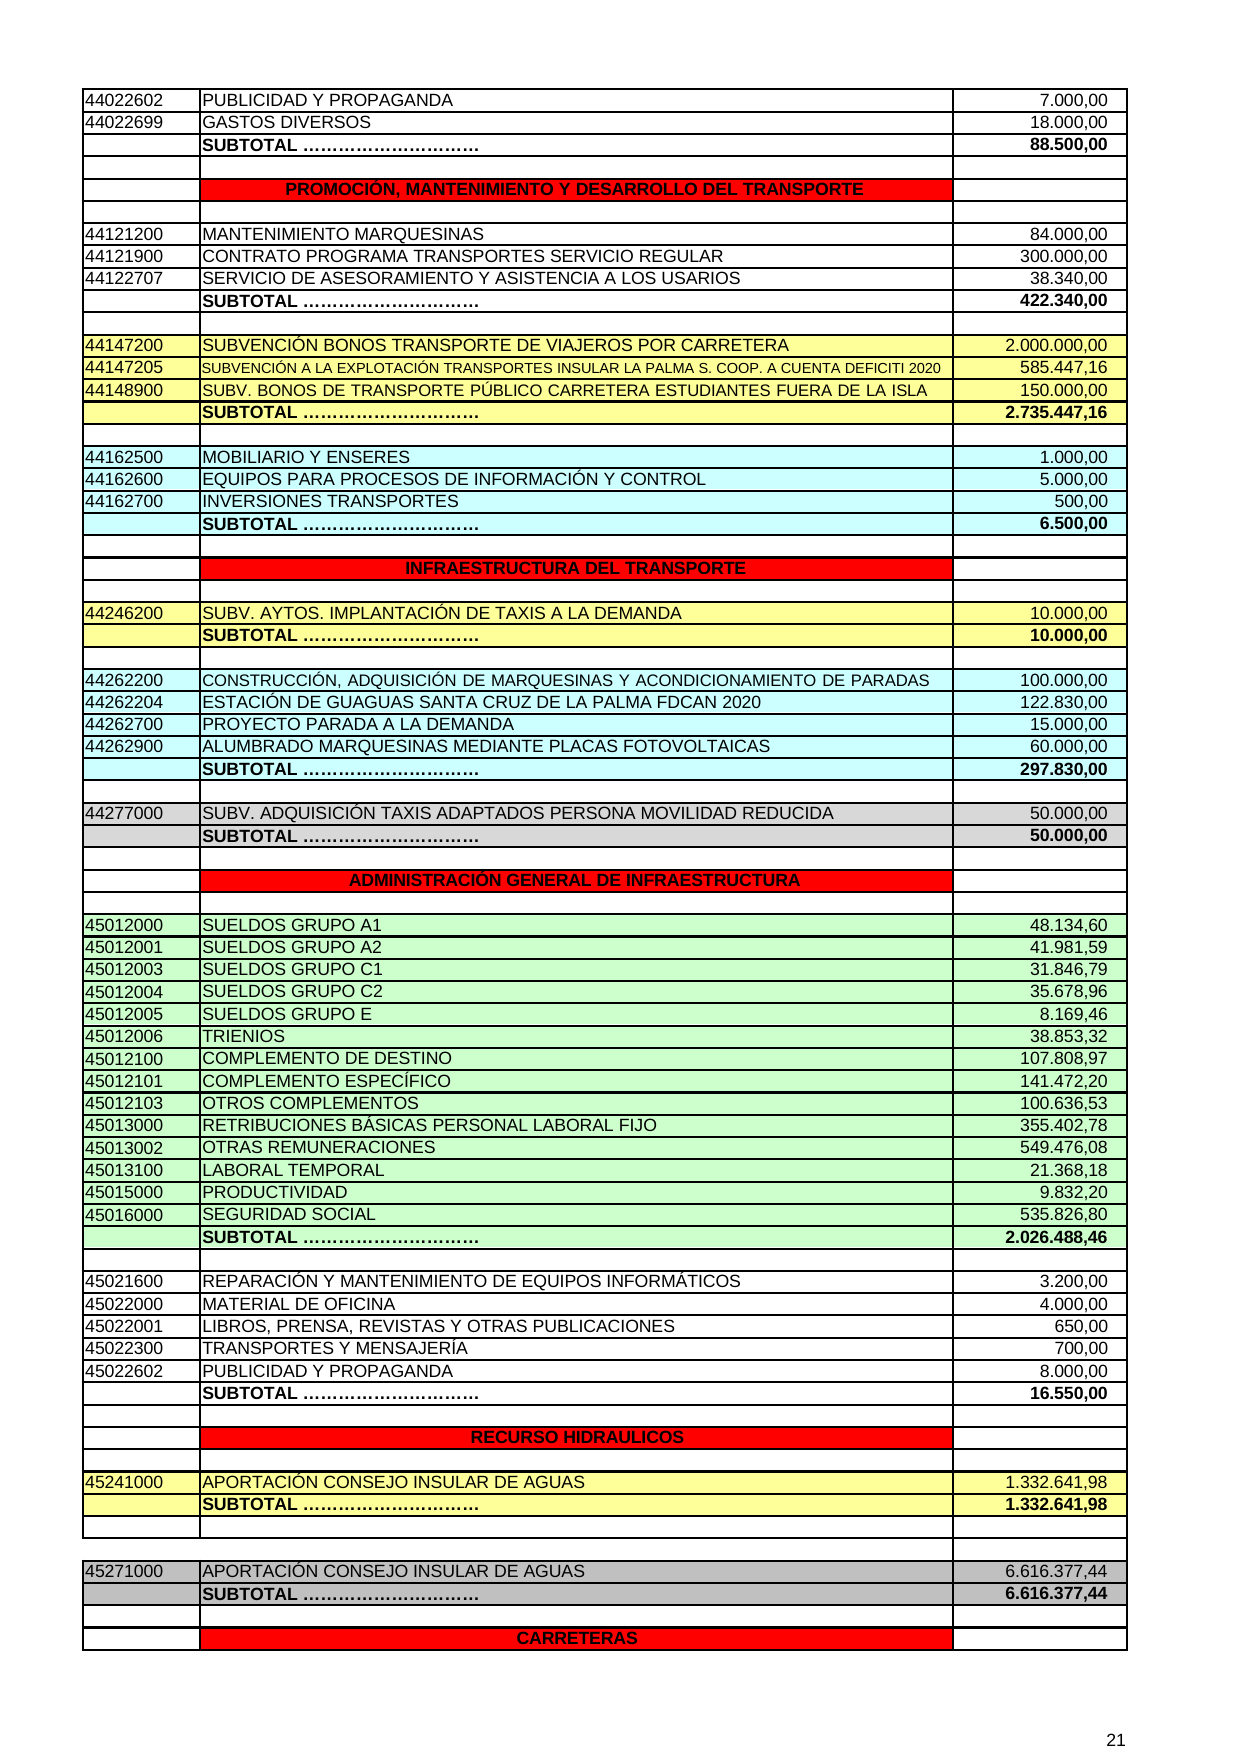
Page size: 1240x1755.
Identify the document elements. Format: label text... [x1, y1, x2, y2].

table_cell [84, 1606, 199, 1626]
table_cell 38.340,00 [954, 269, 1126, 289]
table_cell [954, 893, 1126, 913]
table_cell SUBV. AYTOS. IMPLANTACIÓN DE TAXIS A LA DEMANDA [201, 603, 952, 623]
table_cell [201, 202, 952, 222]
table_cell CARRETERAS [201, 1629, 952, 1649]
table_cell TRANSPORTES Y MENSAJERÍA [201, 1339, 952, 1359]
table_cell 60.000,00 [954, 737, 1126, 757]
table_cell 44022699 [84, 113, 199, 133]
table_cell [84, 403, 199, 423]
table_cell 122.830,00 [954, 692, 1126, 712]
table_cell 44162700 [84, 492, 199, 512]
table_cell [954, 313, 1126, 333]
table_cell 18.000,00 [954, 113, 1126, 133]
table_cell [954, 1539, 1126, 1559]
table_cell [84, 559, 199, 579]
table_cell 2.000.000,00 [954, 336, 1126, 356]
table_cell 549.476,08 [954, 1138, 1126, 1158]
table_cell 45015000 [84, 1183, 199, 1203]
table_cell 16.550,00 [954, 1383, 1126, 1403]
table_cell [84, 759, 199, 779]
table_cell [84, 1250, 199, 1270]
table_cell ALUMBRADO MARQUESINAS MEDIANTE PLACAS FOTOVOLTAICAS [201, 737, 952, 757]
table_cell 45012000 [84, 915, 199, 935]
table_cell 8.000,00 [954, 1361, 1126, 1381]
table_cell SUBTOTAL ………………………… [201, 625, 952, 646]
table_cell 50.000,00 [954, 804, 1126, 824]
table_cell [201, 781, 952, 802]
table_cell 45013100 [84, 1160, 199, 1181]
table_cell 44262204 [84, 692, 199, 712]
table_cell [954, 559, 1126, 579]
table_cell [84, 514, 199, 534]
table_cell OTROS COMPLEMENTOS [201, 1094, 952, 1114]
table_cell [954, 648, 1126, 668]
table_cell 4.000,00 [954, 1294, 1126, 1314]
table_cell 107.808,97 [954, 1049, 1126, 1069]
table_cell CONTRATO PROGRAMA TRANSPORTES SERVICIO REGULAR [201, 246, 952, 267]
table_cell 2.735.447,16 [954, 403, 1126, 423]
table_cell SUBTOTAL ………………………… [201, 1495, 952, 1515]
table_cell 48.134,60 [954, 915, 1126, 935]
table_cell [83, 1539, 952, 1559]
table_cell RETRIBUCIONES BÁSICAS PERSONAL LABORAL FIJO [201, 1116, 952, 1136]
table_cell [201, 1406, 952, 1426]
table_cell 44262200 [84, 670, 199, 690]
table_cell 45021600 [84, 1272, 199, 1292]
table_cell [954, 1428, 1126, 1448]
table_cell [84, 536, 199, 556]
table_cell MANTENIMIENTO MARQUESINAS [201, 224, 952, 244]
table_cell 44122707 [84, 269, 199, 289]
table_cell [954, 180, 1126, 200]
table_cell [954, 1450, 1126, 1470]
table_cell 10.000,00 [954, 625, 1126, 646]
table_cell 44246200 [84, 603, 199, 623]
table_cell SUBTOTAL ………………………… [201, 826, 952, 846]
table_cell SUBTOTAL ………………………… [201, 1227, 952, 1247]
table_cell 45022602 [84, 1361, 199, 1381]
table_header 44022602 [84, 90, 199, 111]
table_cell 45013002 [84, 1138, 199, 1158]
table_cell [201, 648, 952, 668]
table_cell 9.832,20 [954, 1183, 1126, 1203]
table_cell EQUIPOS PARA PROCESOS DE INFORMACIÓN Y CONTROL [201, 469, 952, 489]
table_cell 100.000,00 [954, 670, 1126, 690]
table_cell [84, 1495, 199, 1515]
table_cell RECURSO HIDRAULICOS [201, 1428, 952, 1448]
table_cell [201, 157, 952, 177]
table_cell INVERSIONES TRANSPORTES [201, 492, 952, 512]
table_cell 84.000,00 [954, 224, 1126, 244]
table_cell ADMINISTRACIÓN GENERAL DE INFRAESTRUCTURA [201, 871, 952, 891]
table_cell [201, 536, 952, 556]
table_cell SUBVENCIÓN A LA EXPLOTACIÓN TRANSPORTES INSULAR LA PALMA S. COOP. A CUENTA DEFICITI 2020 [201, 358, 952, 378]
table_cell 31.846,79 [954, 960, 1126, 980]
table_cell PROYECTO PARADA A LA DEMANDA [201, 715, 952, 735]
table_cell 45012101 [84, 1071, 199, 1091]
table_cell LIBROS, PRENSA, REVISTAS Y OTRAS PUBLICACIONES [201, 1316, 952, 1337]
table_cell 44147200 [84, 336, 199, 356]
table_cell SUBV. BONOS DE TRANSPORTE PÚBLICO CARRETERA ESTUDIANTES FUERA DE LA ISLA [201, 380, 952, 400]
table_cell 45012103 [84, 1094, 199, 1114]
table_header PUBLICIDAD Y PROPAGANDA [201, 90, 952, 111]
table_cell [201, 1250, 952, 1270]
table_cell [954, 1629, 1126, 1649]
table_cell REPARACIÓN Y MANTENIMIENTO DE EQUIPOS INFORMÁTICOS [201, 1272, 952, 1292]
table_cell [201, 848, 952, 868]
table_cell 44277000 [84, 804, 199, 824]
table_cell [84, 313, 199, 333]
table_cell [954, 536, 1126, 556]
table_cell 35.678,96 [954, 982, 1126, 1002]
table_cell 44148900 [84, 380, 199, 400]
table_cell 44121200 [84, 224, 199, 244]
table_cell SUELDOS GRUPO A2 [201, 938, 952, 958]
table_cell [84, 1383, 199, 1403]
table_cell 44262700 [84, 715, 199, 735]
table_cell 8.169,46 [954, 1004, 1126, 1024]
table_cell OTRAS REMUNERACIONES [201, 1138, 952, 1158]
table_cell 45012001 [84, 938, 199, 958]
table_cell 44147205 [84, 358, 199, 378]
table_cell 50.000,00 [954, 826, 1126, 846]
table_cell [84, 1584, 199, 1604]
table_cell 150.000,00 [954, 380, 1126, 400]
table_cell [84, 1629, 199, 1649]
table_cell 21.368,18 [954, 1160, 1126, 1181]
table_cell [84, 135, 199, 155]
table_cell 141.472,20 [954, 1071, 1126, 1091]
table_cell 45022000 [84, 1294, 199, 1314]
table_cell [201, 1606, 952, 1626]
table_cell 45241000 [84, 1473, 199, 1493]
table_cell [201, 1517, 952, 1537]
table_cell APORTACIÓN CONSEJO INSULAR DE AGUAS [201, 1562, 952, 1582]
table_cell 585.447,16 [954, 358, 1126, 378]
table_cell 44162500 [84, 447, 199, 467]
table_cell [84, 893, 199, 913]
table_cell 297.830,00 [954, 759, 1126, 779]
table_cell 355.402,78 [954, 1116, 1126, 1136]
table_cell 45013000 [84, 1116, 199, 1136]
table_header 7.000,00 [954, 90, 1126, 111]
table_cell SUELDOS GRUPO E [201, 1004, 952, 1024]
table_cell 100.636,53 [954, 1094, 1126, 1114]
table_cell COMPLEMENTO DE DESTINO [201, 1049, 952, 1069]
table_cell PUBLICIDAD Y PROPAGANDA [201, 1361, 952, 1381]
table_cell LABORAL TEMPORAL [201, 1160, 952, 1181]
table_cell 1.332.641,98 [954, 1473, 1126, 1493]
table_cell 45016000 [84, 1205, 199, 1225]
table_cell PRODUCTIVIDAD [201, 1183, 952, 1203]
table_cell CONSTRUCCIÓN, ADQUISICIÓN DE MARQUESINAS Y ACONDICIONAMIENTO DE PARADAS [201, 670, 952, 690]
table_cell [84, 202, 199, 222]
table_cell 6.500,00 [954, 514, 1126, 534]
table_cell [84, 1517, 199, 1537]
table_cell APORTACIÓN CONSEJO INSULAR DE AGUAS [201, 1473, 952, 1493]
table_cell 45012006 [84, 1027, 199, 1047]
table_cell [84, 581, 199, 601]
table_cell 535.826,80 [954, 1205, 1126, 1225]
table_cell 45022300 [84, 1339, 199, 1359]
table_cell GASTOS DIVERSOS [201, 113, 952, 133]
table_cell MATERIAL DE OFICINA [201, 1294, 952, 1314]
table_cell [201, 425, 952, 445]
table_cell 38.853,32 [954, 1027, 1126, 1047]
table_cell COMPLEMENTO ESPECÍFICO [201, 1071, 952, 1091]
table_cell SERVICIO DE ASESORAMIENTO Y ASISTENCIA A LOS USARIOS [201, 269, 952, 289]
table_cell [84, 1450, 199, 1470]
table_cell [84, 1406, 199, 1426]
table_cell 6.616.377,44 [954, 1562, 1126, 1582]
table_cell [954, 581, 1126, 601]
table_cell MOBILIARIO Y ENSERES [201, 447, 952, 467]
table_cell [84, 826, 199, 846]
table_cell 1.000,00 [954, 447, 1126, 467]
table_cell 15.000,00 [954, 715, 1126, 735]
table_cell 45012003 [84, 960, 199, 980]
table_cell 300.000,00 [954, 246, 1126, 267]
table_cell [954, 781, 1126, 802]
table_cell 700,00 [954, 1339, 1126, 1359]
table_cell SUBTOTAL ………………………… [201, 291, 952, 311]
table_cell SUBTOTAL ………………………… [201, 1383, 952, 1403]
table_cell 44262900 [84, 737, 199, 757]
table_cell 45012005 [84, 1004, 199, 1024]
table_cell SEGURIDAD SOCIAL [201, 1205, 952, 1225]
table_cell [84, 848, 199, 868]
table_cell [954, 1606, 1126, 1626]
table_cell ESTACIÓN DE GUAGUAS SANTA CRUZ DE LA PALMA FDCAN 2020 [201, 692, 952, 712]
table_cell [954, 848, 1126, 868]
table_cell TRIENIOS [201, 1027, 952, 1047]
table_cell SUELDOS GRUPO A1 [201, 915, 952, 935]
table_cell 45012004 [84, 982, 199, 1002]
table_cell SUBVENCIÓN BONOS TRANSPORTE DE VIAJEROS POR CARRETERA [201, 336, 952, 356]
table_cell 88.500,00 [954, 135, 1126, 155]
table_cell 41.981,59 [954, 938, 1126, 958]
table_cell [84, 157, 199, 177]
table_cell SUBTOTAL ………………………… [201, 514, 952, 534]
table_cell [84, 180, 199, 200]
table_cell [954, 1250, 1126, 1270]
table_cell [84, 291, 199, 311]
table_cell [201, 1450, 952, 1470]
table_cell 3.200,00 [954, 1272, 1126, 1292]
table_cell SUBTOTAL ………………………… [201, 135, 952, 155]
table_cell SUBTOTAL ………………………… [201, 759, 952, 779]
table_cell [201, 581, 952, 601]
table_cell [954, 425, 1126, 445]
table_cell [84, 781, 199, 802]
table_cell [954, 157, 1126, 177]
table_cell 5.000,00 [954, 469, 1126, 489]
table_cell 45012100 [84, 1049, 199, 1069]
table_cell [84, 648, 199, 668]
table_cell 650,00 [954, 1316, 1126, 1337]
table_cell 500,00 [954, 492, 1126, 512]
table_cell [954, 871, 1126, 891]
table_cell [84, 625, 199, 646]
table_cell [954, 1517, 1126, 1537]
table_cell 44162600 [84, 469, 199, 489]
table_cell [954, 202, 1126, 222]
table_cell SUBV. ADQUISICIÓN TAXIS ADAPTADOS PERSONA MOVILIDAD REDUCIDA [201, 804, 952, 824]
table_cell [84, 425, 199, 445]
table_cell [201, 893, 952, 913]
table_cell 422.340,00 [954, 291, 1126, 311]
table_cell INFRAESTRUCTURA DEL TRANSPORTE [201, 559, 952, 579]
table_cell SUBTOTAL ………………………… [201, 1584, 952, 1604]
table_cell [84, 1227, 199, 1247]
table_cell 44121900 [84, 246, 199, 267]
table_cell SUBTOTAL ………………………… [201, 403, 952, 423]
table_cell SUELDOS GRUPO C1 [201, 960, 952, 980]
table_cell SUELDOS GRUPO C2 [201, 982, 952, 1002]
table_cell 45022001 [84, 1316, 199, 1337]
table_cell 45271000 [84, 1562, 199, 1582]
table_cell 10.000,00 [954, 603, 1126, 623]
table_cell PROMOCIÓN, MANTENIMIENTO Y DESARROLLO DEL TRANSPORTE [201, 180, 952, 200]
table_cell [201, 313, 952, 333]
table_cell 2.026.488,46 [954, 1227, 1126, 1247]
table_cell 6.616.377,44 [954, 1584, 1126, 1604]
table_cell [84, 871, 199, 891]
table_cell 1.332.641,98 [954, 1495, 1126, 1515]
table_cell [84, 1428, 199, 1448]
table_cell [954, 1406, 1126, 1426]
